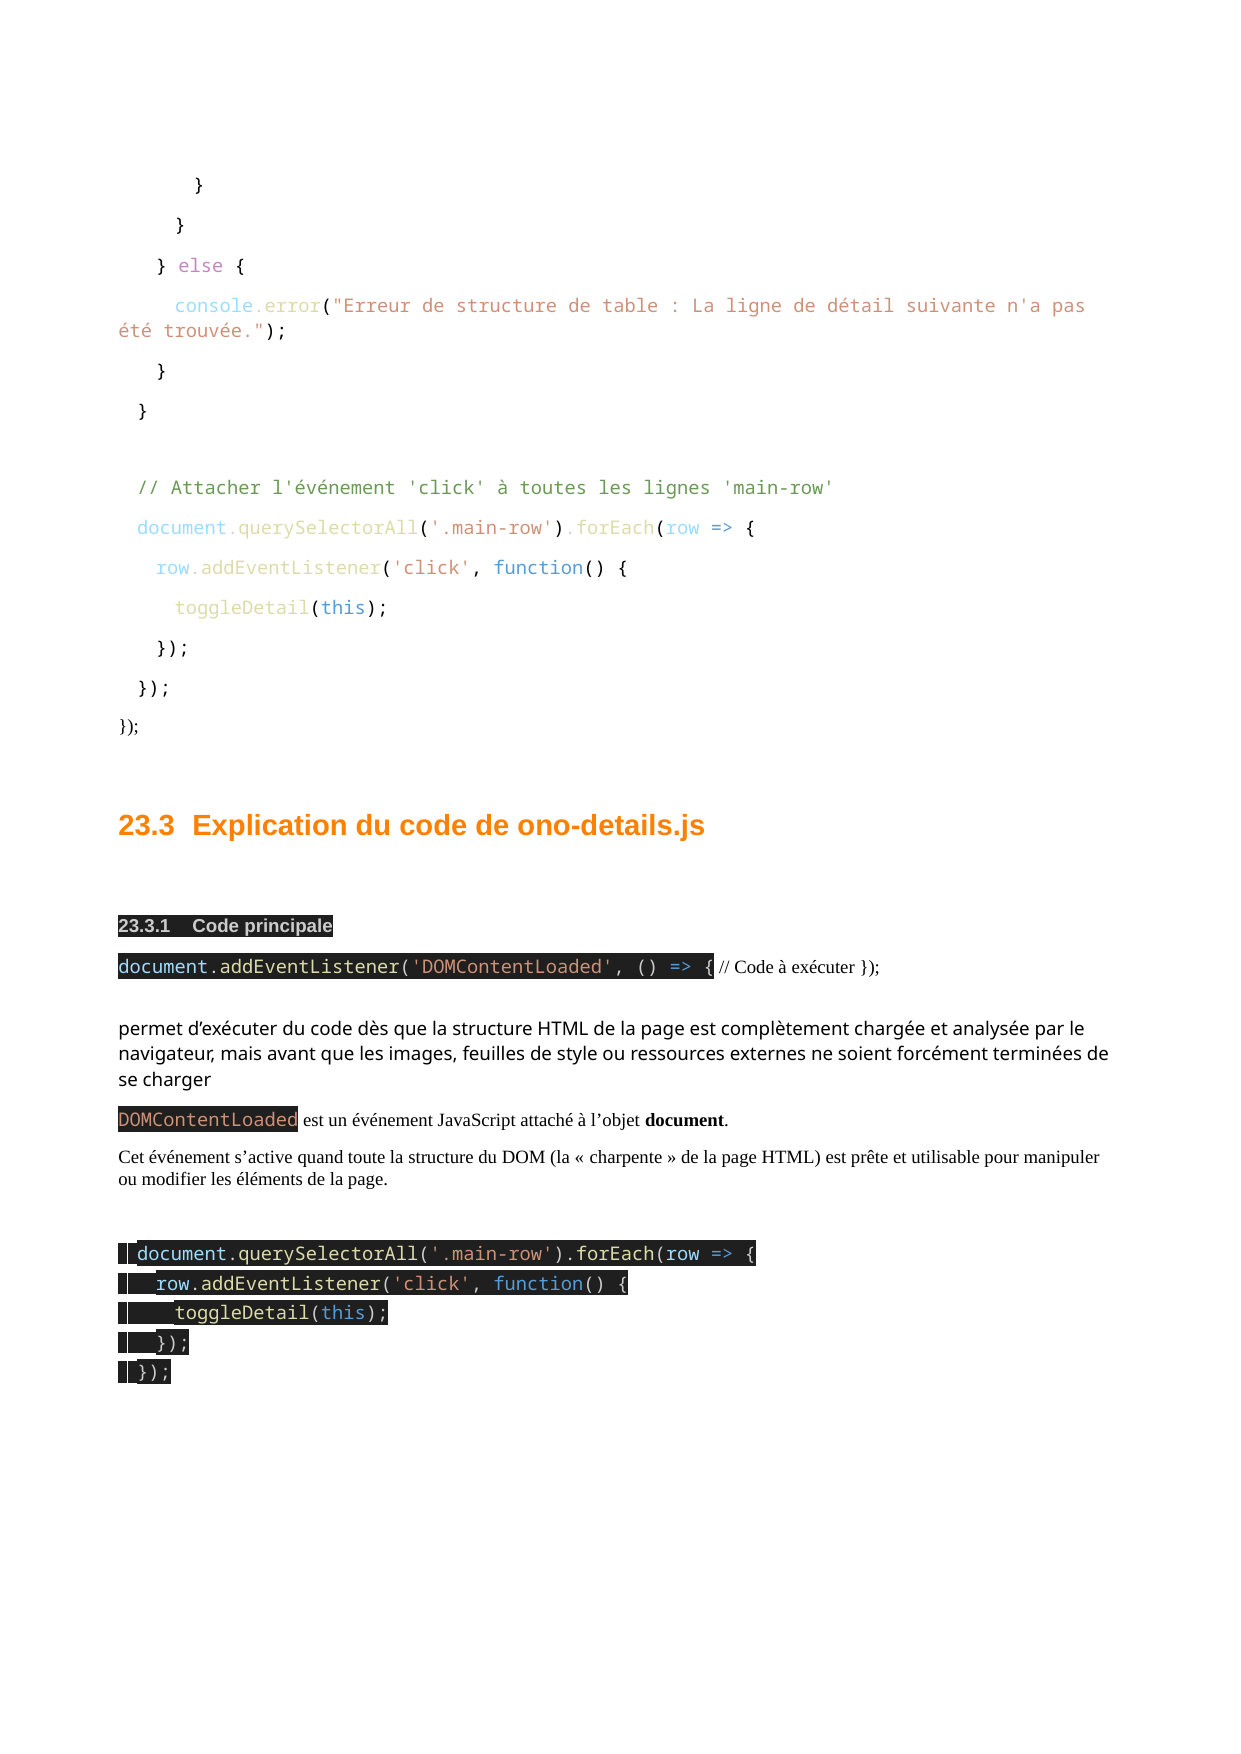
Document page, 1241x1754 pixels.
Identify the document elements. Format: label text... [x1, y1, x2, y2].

text } [118, 212, 1122, 237]
text Cet événement s’active quand toute la structure du DOM (la « charpente » de la page HTML) est prête et utilisable pour manipuler ou modifier les éléments de la page. [118, 1146, 1122, 1189]
text toggleDetail(this); [118, 1295, 1122, 1325]
subtitle Explication du code de ono-details.js [118, 808, 1122, 841]
text document.addEventListener('DOMContentLoaded', () => { // Code à exécuter }); [118, 949, 1122, 979]
text }); [118, 714, 1122, 736]
text toggleDetail(this); [118, 594, 1122, 620]
text console.error("Erreur de structure de table : La ligne de détail suivante n'a pas été trouvée."); [118, 292, 1122, 343]
text row.addEventListener('click', function() { [118, 1266, 1122, 1295]
text } else { [118, 252, 1122, 277]
text }); [118, 1325, 1122, 1355]
text document.querySelectorAll('.main-row').forEach(row => { [118, 1240, 1122, 1266]
text // Attacher l'événement 'click' à toutes les lignes 'main-row' [118, 474, 1122, 499]
text }); [118, 674, 1122, 700]
text permet d’exécuter du code dès que la structure HTML de la page est complètement chargée et analysée par le navigateur, mais avant que les images, feuilles de style ou ressources externes ne soient forcément terminées de se charger [118, 1015, 1122, 1092]
text row.addEventListener('click', function() { [118, 554, 1122, 580]
text }); [118, 634, 1122, 660]
text DOMContentLoaded est un événement JavaScript attaché à l’objet document. [118, 1106, 1122, 1132]
text }); [118, 1355, 1122, 1384]
text document.querySelectorAll('.main-row').forEach(row => { [118, 514, 1122, 539]
subtitle Code principale [118, 907, 1122, 937]
text } [118, 398, 1122, 423]
text } [118, 172, 1122, 197]
text } [118, 358, 1122, 383]
